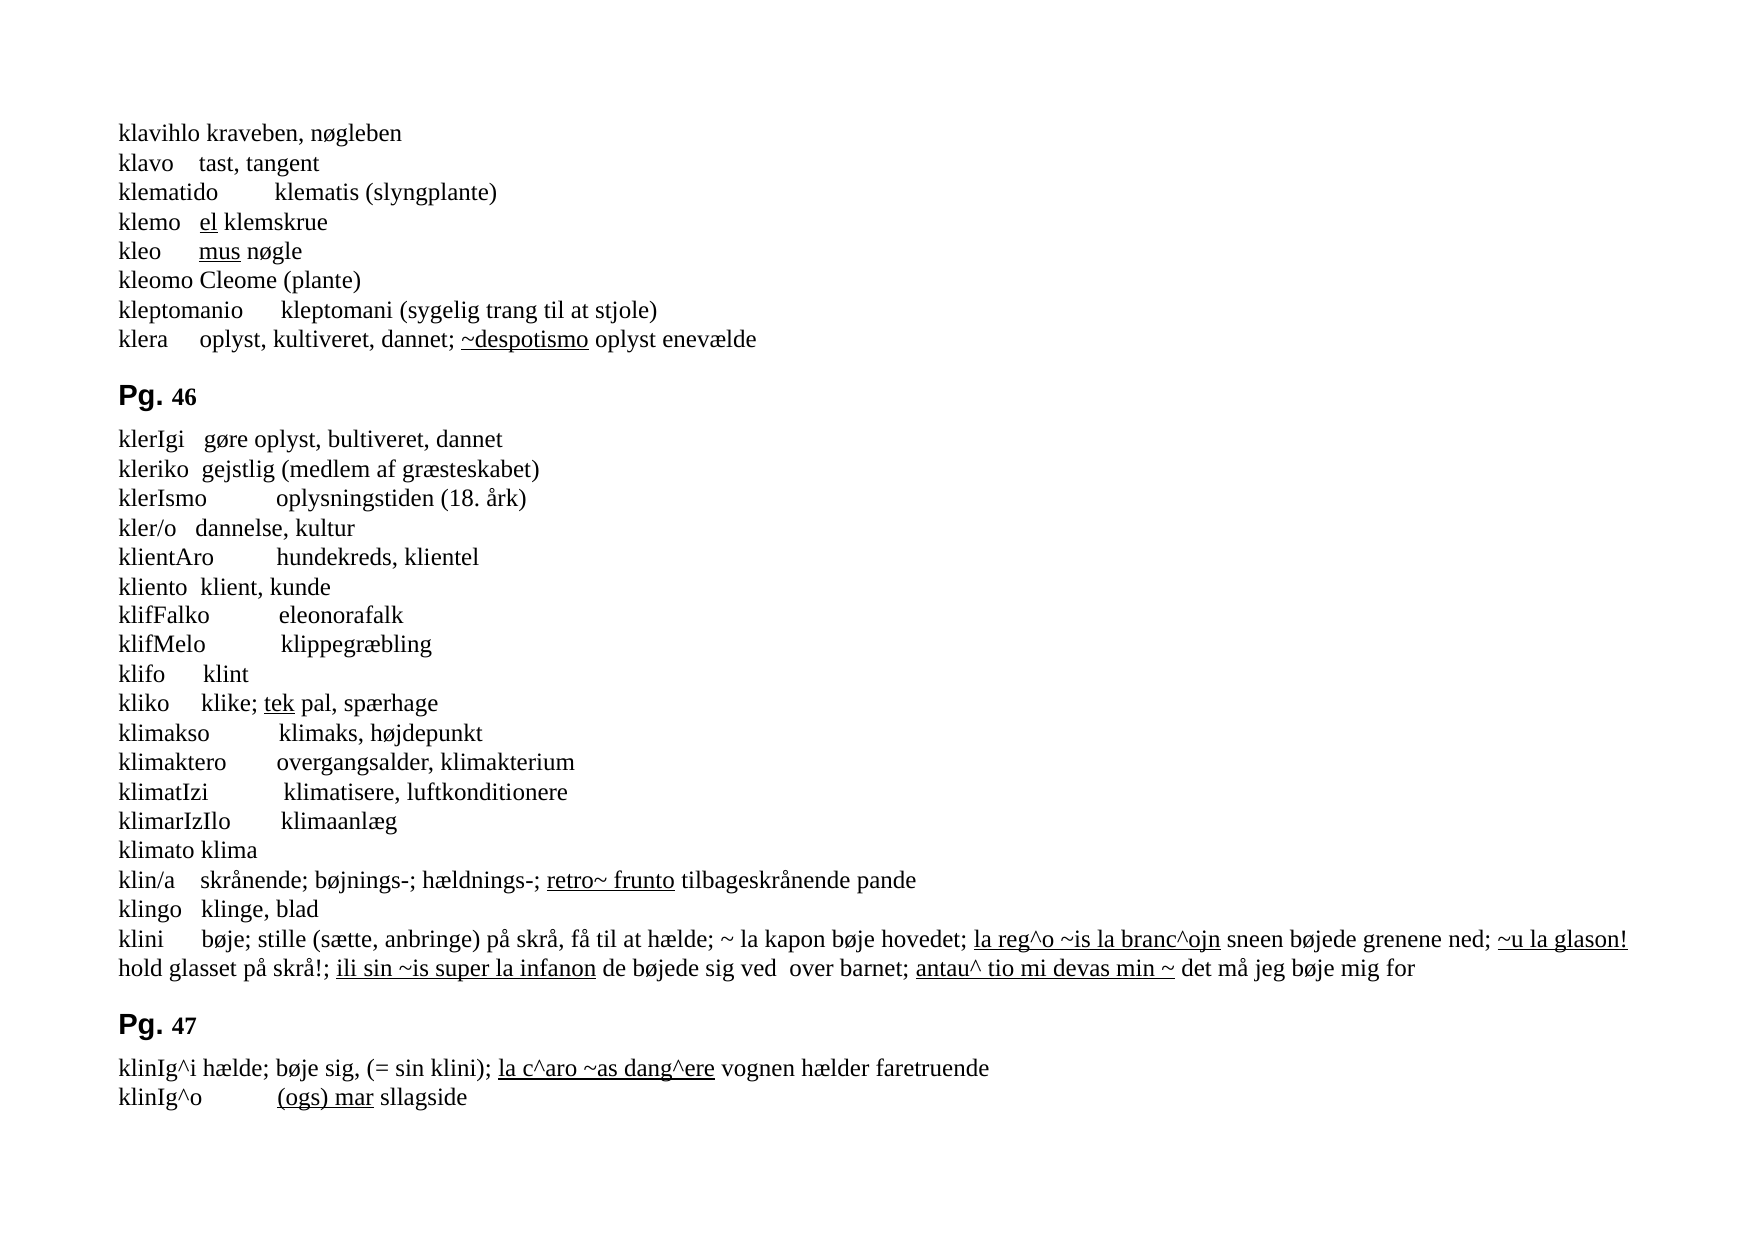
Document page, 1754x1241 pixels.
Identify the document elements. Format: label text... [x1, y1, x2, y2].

text klematido klematis (slyngplante) [118, 177, 1636, 207]
text klientAro hundekreds, klientel [118, 542, 1636, 572]
text kliento klient, kunde [118, 572, 1636, 600]
text kliko klike; tek pal, spærhage [118, 688, 1636, 718]
text kleo mus nøgle [118, 236, 1636, 266]
text klingo klinge, blad [118, 894, 1636, 924]
text klerIgi gøre oplyst, bultiveret, dannet [118, 424, 1636, 454]
subtitle Pg. 47 [118, 1007, 1636, 1041]
text klinIg^o (ogs) mar sllagside [118, 1082, 1636, 1111]
text kleomo Cleome (plante) [118, 266, 1636, 295]
text kleptomanio kleptomani (sygelig trang til at stjole) [118, 295, 1636, 324]
text klimakso klimaks, højdepunkt [118, 718, 1636, 747]
text klifMelo klippegræbling [118, 629, 1636, 659]
text klini bøje; stille (sætte, anbringe) på skrå, få til at hælde; ~ la kapon bøje hovedet; la reg^o ~is la branc^ojn sneen bøjede grenene ned; ~u la glason! hold glasset på skrå!; ili sin ~is super la infanon de bøjede sig ved over barnet; antau^ tio mi devas min ~ det må jeg bøje mig for [118, 924, 1636, 982]
text klimaktero overgangsalder, klimakterium [118, 747, 1636, 777]
text kleriko gejstlig (medlem af græsteskabet) [118, 454, 1636, 483]
text klifo klint [118, 659, 1636, 688]
text klimatIzi klimatisere, luftkonditionere [118, 777, 1636, 806]
text klera oplyst, kultiveret, dannet; ~despotismo oplyst enevælde [118, 324, 1636, 353]
text klinIg^i hælde; bøje sig, (= sin klini); la c^aro ~as dang^ere vognen hælder faretruende [118, 1053, 1636, 1082]
text klavihlo kraveben, nøgleben [118, 118, 1636, 148]
text klavo tast, tangent [118, 148, 1636, 177]
text klimarIzIlo klimaanlæg [118, 806, 1636, 836]
text klerIsmo oplysningstiden (18. årk) [118, 483, 1636, 513]
text klifFalko eleonorafalk [118, 600, 1636, 629]
text klemo el klemskrue [118, 207, 1636, 236]
subtitle Pg. 46 [118, 378, 1636, 412]
text klin/a skrånende; bøjnings-; hældnings-; retro~ frunto tilbageskrånende pande [118, 865, 1636, 894]
text klimato klima [118, 836, 1636, 865]
text kler/o dannelse, kultur [118, 513, 1636, 542]
